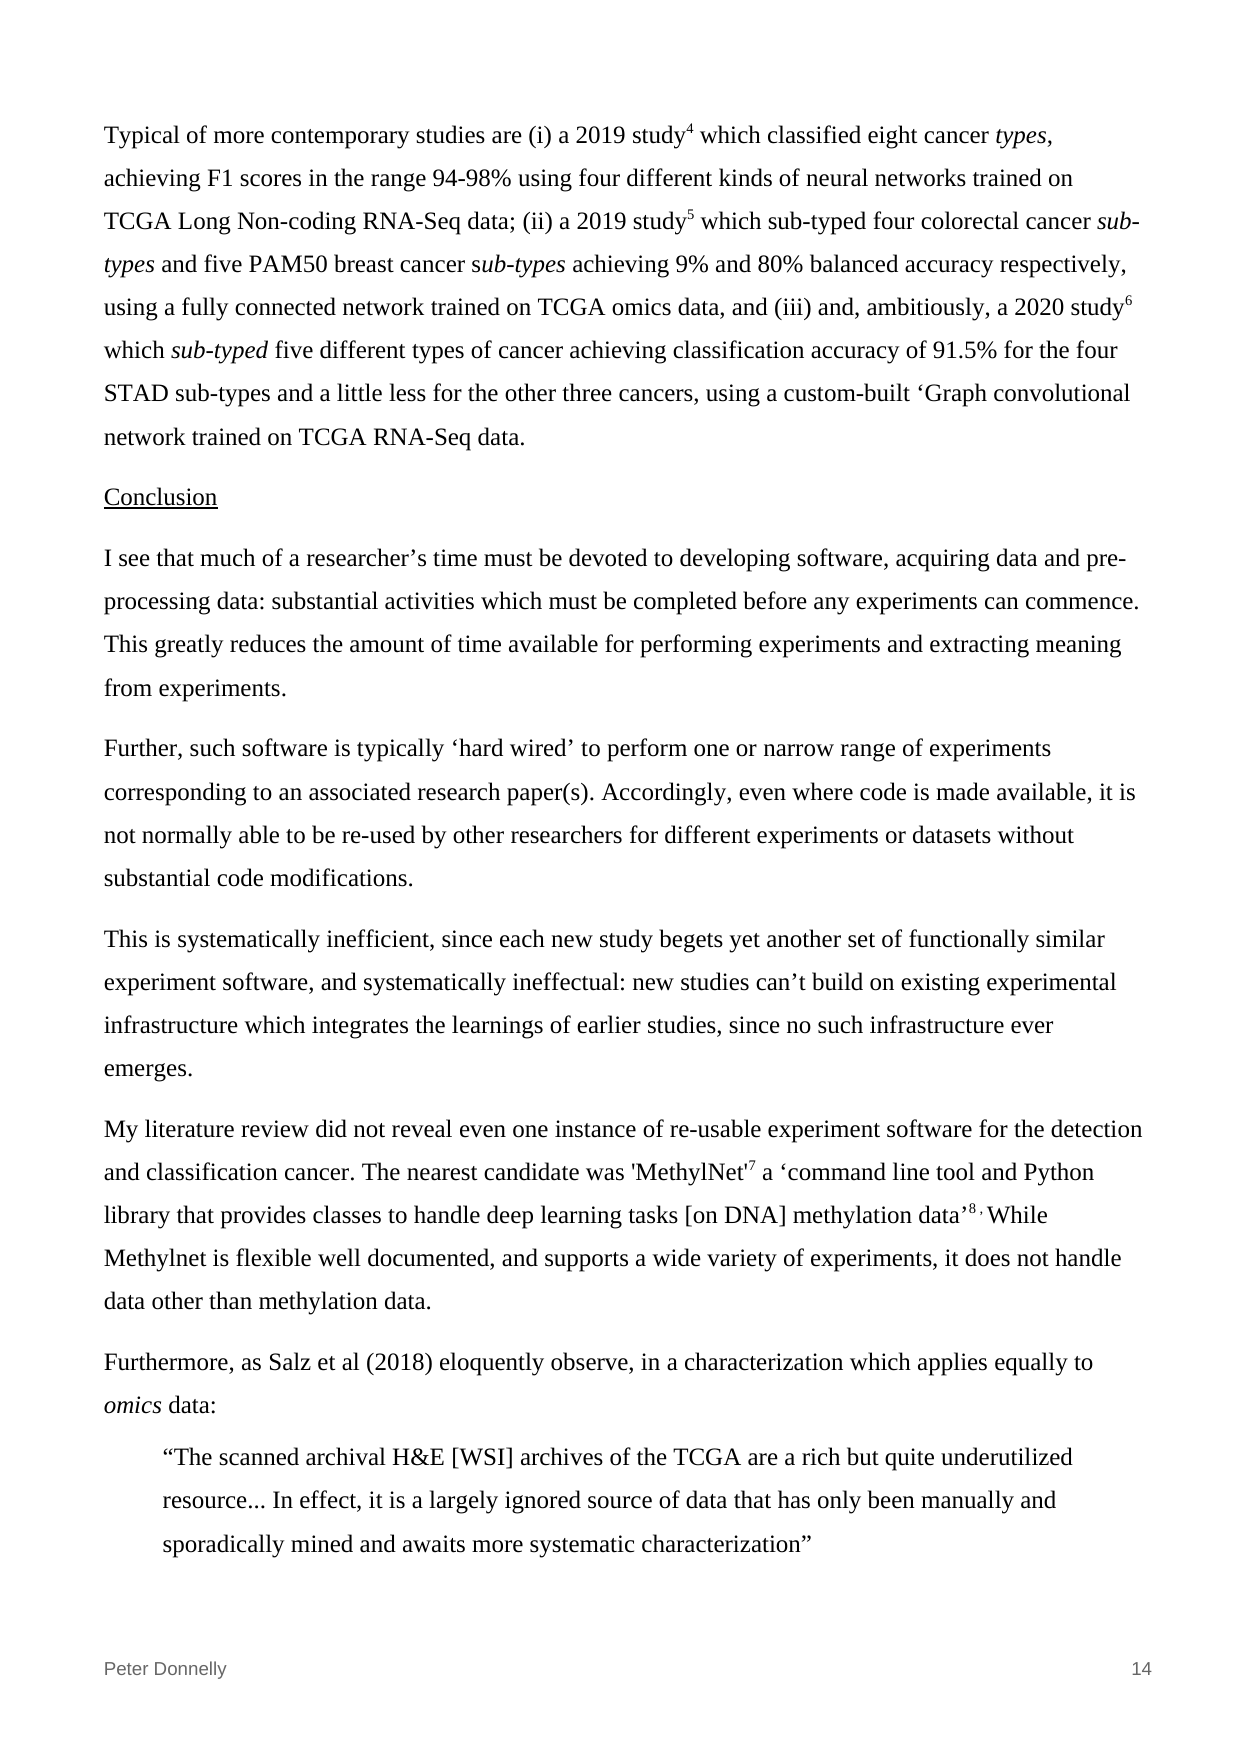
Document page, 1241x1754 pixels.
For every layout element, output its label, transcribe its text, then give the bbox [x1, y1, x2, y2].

text Further, such software is typically ‘hard wired’ to perform one or narrow range of experiments corresponding to an associated research paper(s). Accordingly, even where code is made available, it is not normally able to be re-used by other researchers for different experiments or datasets without substantial code modifications. [103, 733, 1146, 892]
text Conclusion [103, 482, 1146, 511]
text I see that much of a researcher’s time must be devoted to developing software, acquiring data and pre-processing data: substantial activities which must be completed before any experiments can commence. This greatly reduces the amount of time available for performing experiments and extracting meaning from experiments. [103, 543, 1146, 701]
text Typical of more contemporary studies are (i) a 2019 study which classified eight cancer types, achieving F1 scores in the range 94-98% using four different kinds of neural networks trained on TCGA Long Non-coding RNA-Seq data; (ii) a 2019 study which sub-typed four colorectal cancer sub-types and five PAM50 breast cancer sub-types achieving 9% and 80% balanced accuracy respectively, using a fully connected network trained on TCGA omics data, and (iii) and, ambitiously, a 2020 study which sub-typed five different types of cancer achieving classification accuracy of 91.5% for the four STAD sub-types and a little less for the other three cancers, using a custom-built ‘Graph convolutional network trained on TCGA RNA-Seq data. [103, 120, 1146, 450]
text This is systematically inefficient, since each new study begets yet another set of functionally similar experiment software, and systematically ineffectual: new studies can’t build on existing experimental infrastructure which integrates the learnings of earlier studies, since no such infrastructure ever emerges. [103, 924, 1146, 1082]
text My literature review did not reveal even one instance of re-usable experiment software for the detection and classification cancer. The nearest candidate was 'MethylNet' a ‘command line tool and Python library that provides classes to handle deep learning tasks [on DNA] methylation data’ , While Methylnet is flexible well documented, and supports a wide variety of experiments, it does not handle data other than methylation data. [103, 1114, 1146, 1315]
text “The scanned archival H&E [WSI] archives of the TCGA are a rich but quite underutilized resource... In effect, it is a largely ignored source of data that has only been manually and sporadically mined and awaits more systematic characterization” [162, 1442, 1146, 1557]
text Furthermore, as Salz et al (2018) eloquently observe, in a characterization which applies equally to omics data: [103, 1347, 1146, 1419]
